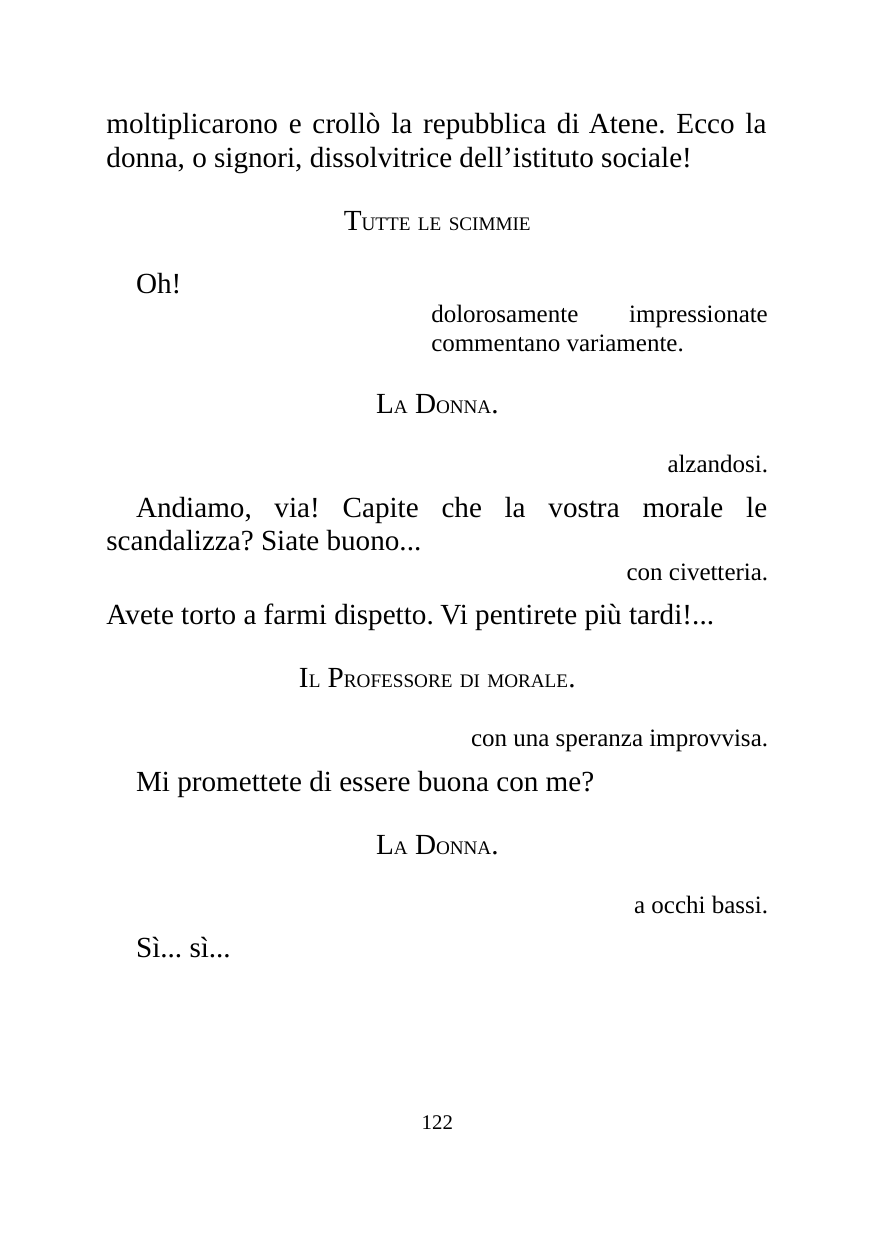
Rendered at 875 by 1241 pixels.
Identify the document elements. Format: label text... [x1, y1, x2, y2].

text alzandosi. [431, 449, 768, 478]
text dolorosamente impressionate commentano variamente. [431, 299, 768, 357]
text Oh! [106, 266, 768, 299]
text Mi promettete di essere buona con me? [106, 764, 768, 798]
text La Donna. [106, 827, 768, 861]
text a occhi bassi. [431, 890, 768, 919]
text Tutte le scimmie [106, 203, 768, 236]
text con una speranza improvvisa. [431, 723, 768, 752]
text con civetteria. [431, 557, 768, 586]
text Andiamo, via! Capite che la vostra morale le scandalizza? Siate buono... [106, 490, 768, 557]
text Sì... sì... [106, 931, 768, 964]
text moltiplicarono e crollò la repubblica di Atene. Ecco la donna, o signori, dissolvitrice dell’istituto sociale! [106, 106, 768, 173]
text Avete torto a farmi dispetto. Vi pentirete più tardi!... [106, 597, 768, 631]
text Il Professore di morale. [106, 661, 768, 694]
text La Donna. [106, 386, 768, 420]
